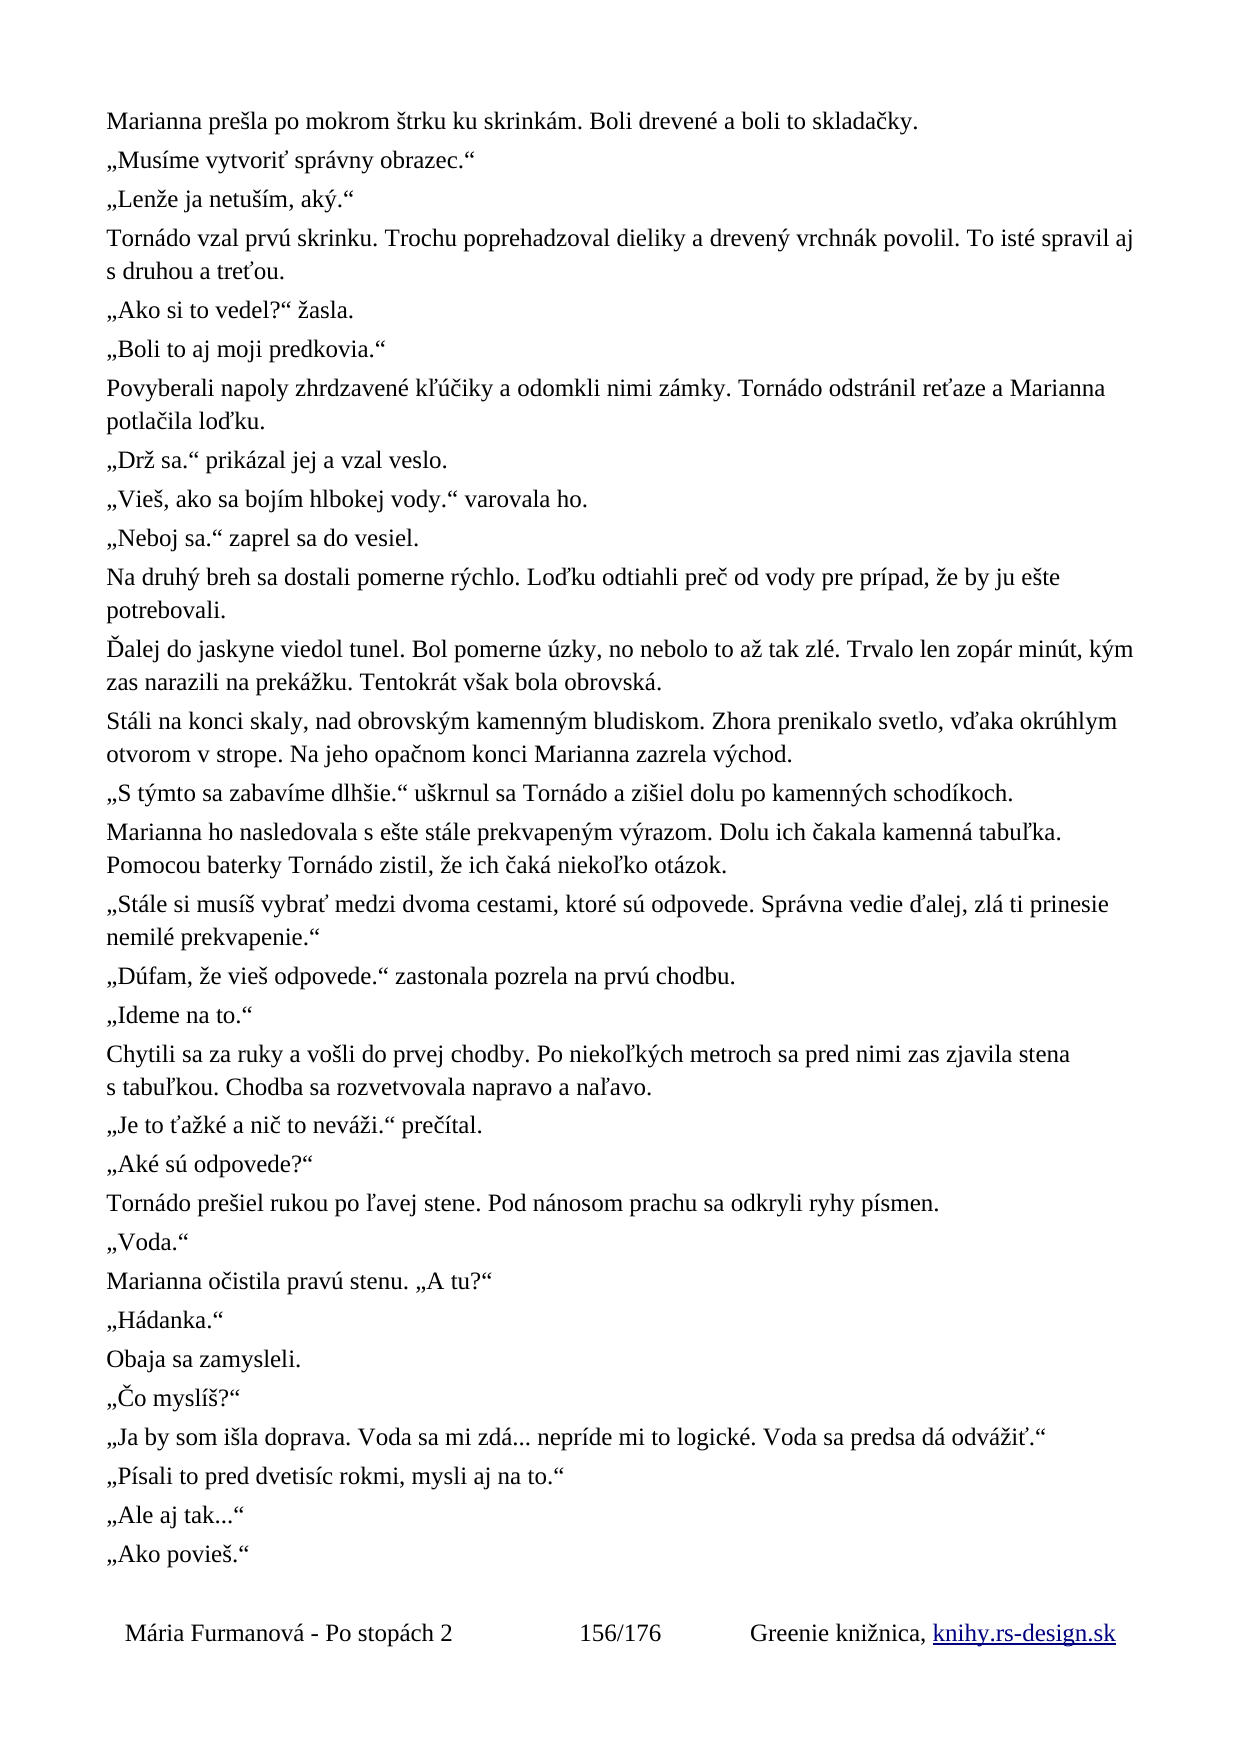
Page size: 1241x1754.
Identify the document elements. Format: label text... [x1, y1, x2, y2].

text „Ako povieš.“ [106, 1539, 1134, 1568]
text Na druhý breh sa dostali pomerne rýchlo. Loďku odtiahli preč od vody pre prípad, že by ju ešte potrebovali. [106, 562, 1134, 624]
text „S týmto sa zabavíme dlhšie.“ uškrnul sa Tornádo a zišiel dolu po kamenných schodíkoch. [106, 778, 1134, 807]
text „Boli to aj moji predkovia.“ [106, 334, 1134, 363]
text „Drž sa.“ prikázal jej a vzal veslo. [106, 445, 1134, 474]
text Marianna očistila pravú stenu. „A tu?“ [106, 1266, 1134, 1295]
text „Čo myslíš?“ [106, 1383, 1134, 1412]
text „Voda.“ [106, 1227, 1134, 1256]
text Stáli na konci skaly, nad obrovským kamenným bludiskom. Zhora prenikalo svetlo, vďaka okrúhlym otvorom v strope. Na jeho opačnom konci Marianna zazrela východ. [106, 706, 1134, 768]
text „Ako si to vedel?“ žasla. [106, 295, 1134, 324]
text „Je to ťažké a nič to neváži.“ prečítal. [106, 1111, 1134, 1139]
text „Ale aj tak...“ [106, 1500, 1134, 1529]
text „Musíme vytvoriť správny obrazec.“ [106, 145, 1134, 174]
text Obaja sa zamysleli. [106, 1344, 1134, 1373]
text „Ja by som išla doprava. Voda sa mi zdá... nepríde mi to logické. Voda sa predsa dá odvážiť.“ [106, 1422, 1134, 1451]
text „Vieš, ako sa bojím hlbokej vody.“ varovala ho. [106, 484, 1134, 513]
text Marianna ho nasledovala s ešte stále prekvapeným výrazom. Dolu ich čakala kamenná tabuľka. Pomocou baterky Tornádo zistil, že ich čaká niekoľko otázok. [106, 817, 1134, 878]
text „Stále si musíš vybrať medzi dvoma cestami, ktoré sú odpovede. Správna vedie ďalej, zlá ti prinesie nemilé prekvapenie.“ [106, 889, 1134, 951]
text Tornádo vzal prvú skrinku. Trochu poprehadzoval dieliky a drevený vrchnák povolil. To isté spravil aj s druhou a treťou. [106, 223, 1134, 285]
text Marianna prešla po mokrom štrku ku skrinkám. Boli drevené a boli to skladačky. [106, 106, 1134, 135]
text „Písali to pred dvetisíc rokmi, mysli aj na to.“ [106, 1461, 1134, 1490]
text „Lenže ja netuším, aký.“ [106, 184, 1134, 213]
text „Hádanka.“ [106, 1305, 1134, 1334]
text Tornádo prešiel rukou po ľavej stene. Pod nánosom prachu sa odkryli ryhy písmen. [106, 1188, 1134, 1217]
text „Dúfam, že vieš odpovede.“ zastonala pozrela na prvú chodbu. [106, 961, 1134, 989]
text Ďalej do jaskyne viedol tunel. Bol pomerne úzky, no nebolo to až tak zlé. Trvalo len zopár minút, kým zas narazili na prekážku. Tentokrát však bola obrovská. [106, 634, 1134, 696]
text „Neboj sa.“ zaprel sa do vesiel. [106, 523, 1134, 552]
text „Ideme na to.“ [106, 1000, 1134, 1028]
text Povyberali napoly zhrdzavené kľúčiky a odomkli nimi zámky. Tornádo odstránil reťaze a Marianna potlačila loďku. [106, 373, 1134, 435]
text „Aké sú odpovede?“ [106, 1149, 1134, 1178]
text Chytili sa za ruky a vošli do prvej chodby. Po niekoľkých metroch sa pred nimi zas zjavila stena s tabuľkou. Chodba sa rozvetvovala napravo a naľavo. [106, 1039, 1134, 1100]
